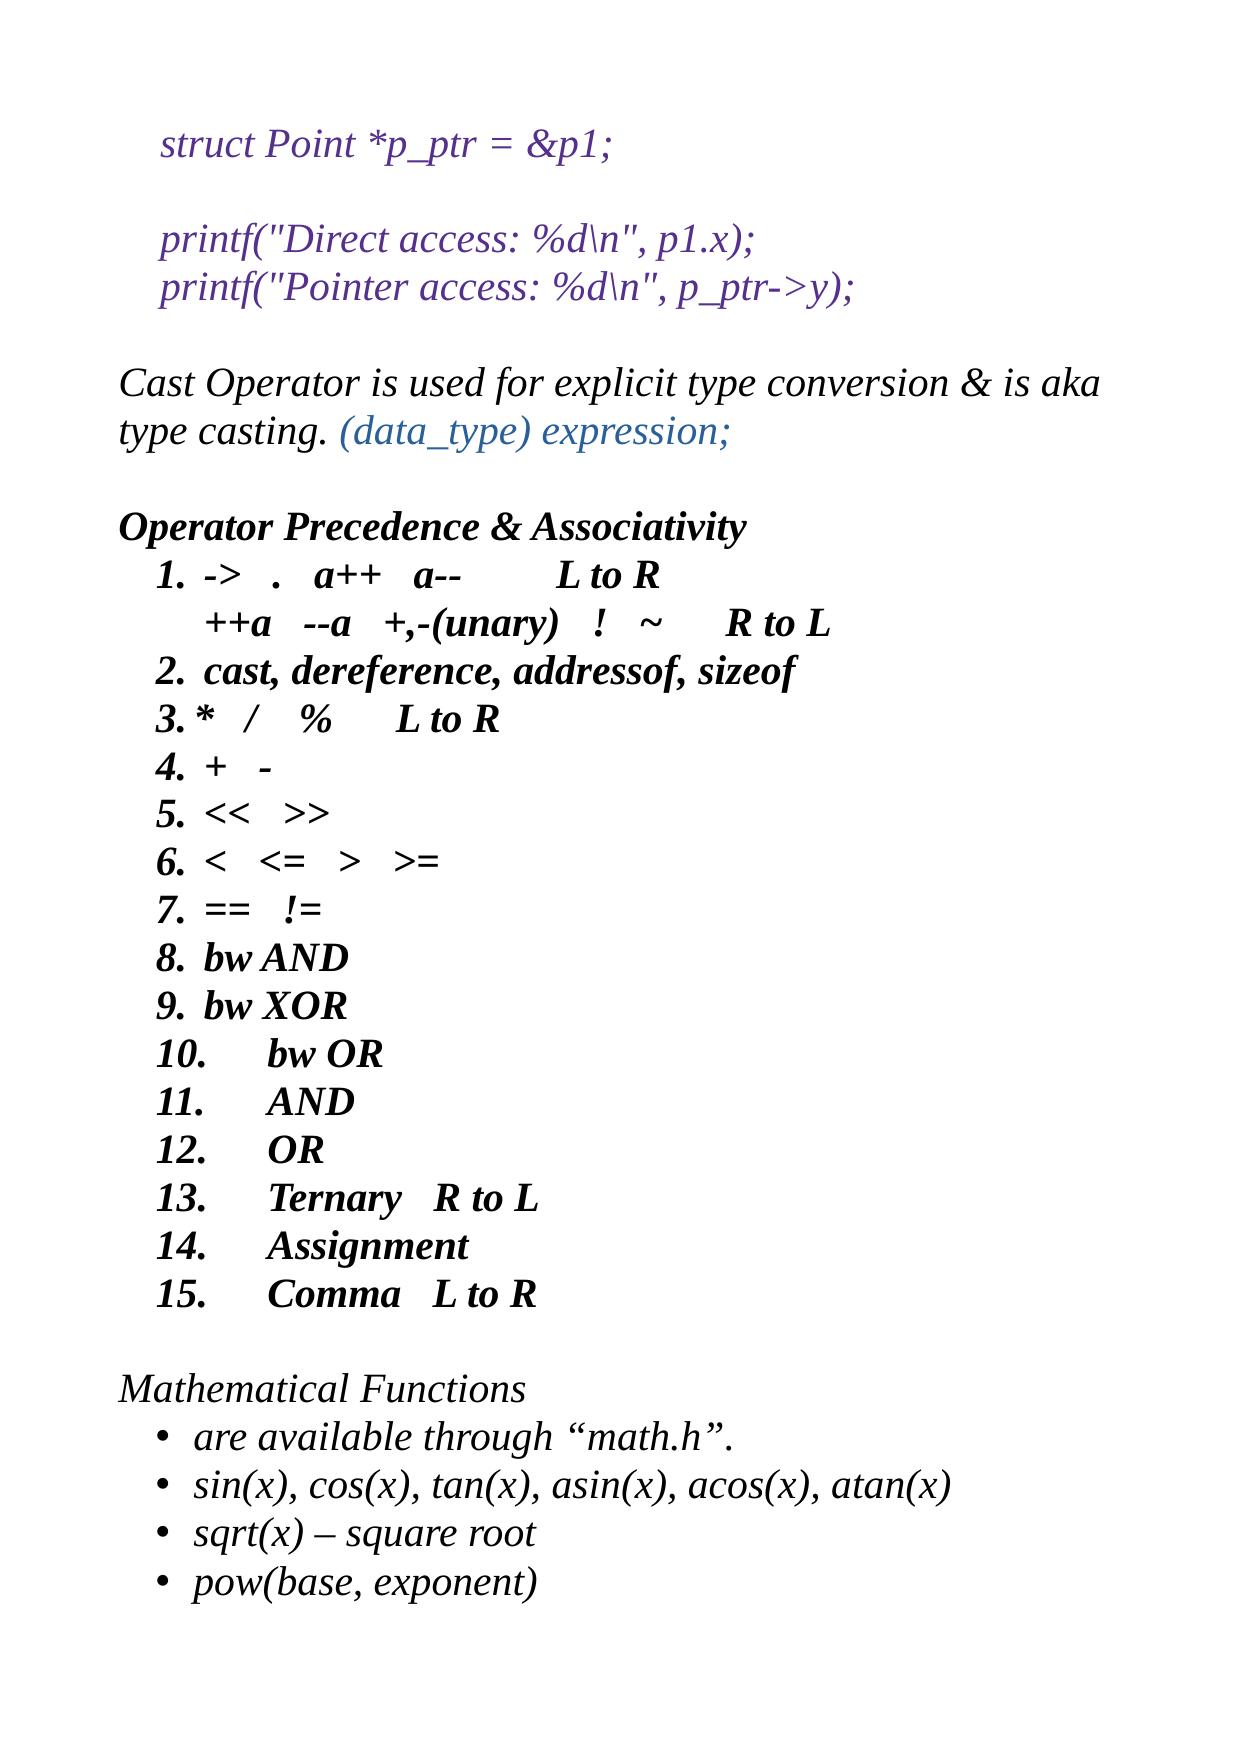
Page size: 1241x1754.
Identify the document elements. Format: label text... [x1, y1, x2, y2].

list Comma L to R [156, 1268, 1122, 1316]
list + - [156, 741, 1122, 789]
list * / % L to R [156, 693, 1122, 741]
list bw XOR [156, 981, 1122, 1028]
text Cast Operator is used for explicit type conversion & is aka type casting. (data_type) expression; [118, 358, 1122, 453]
list == != [156, 885, 1122, 933]
text printf("Pointer access: %d\n", p_ptr->y); [118, 262, 1122, 310]
list ++a --a +,-(unary) ! ~ R to L [156, 597, 1122, 645]
list < <= > >= [156, 837, 1122, 885]
list Ternary R to L [156, 1172, 1122, 1220]
list sqrt(x) – square root [156, 1508, 1122, 1556]
list are available through “math.h”. [156, 1412, 1122, 1460]
list bw AND [156, 933, 1122, 981]
list OR [156, 1124, 1122, 1172]
list cast, dereference, addressof, sizeof [156, 645, 1122, 693]
text Operator Precedence & Associativity [118, 501, 1122, 549]
text printf("Direct access: %d\n", p1.x); [118, 214, 1122, 262]
list AND [156, 1076, 1122, 1124]
text struct Point *p_ptr = &p1; [118, 118, 1122, 166]
list Assignment [156, 1220, 1122, 1268]
list sin(x), cos(x), tan(x), asin(x), acos(x), atan(x) [156, 1460, 1122, 1508]
text Mathematical Functions [118, 1364, 1122, 1412]
list bw OR [156, 1028, 1122, 1076]
list << >> [156, 789, 1122, 837]
list pow(base, exponent) [156, 1556, 1122, 1604]
list -> . a++ a-- L to R [156, 549, 1122, 597]
